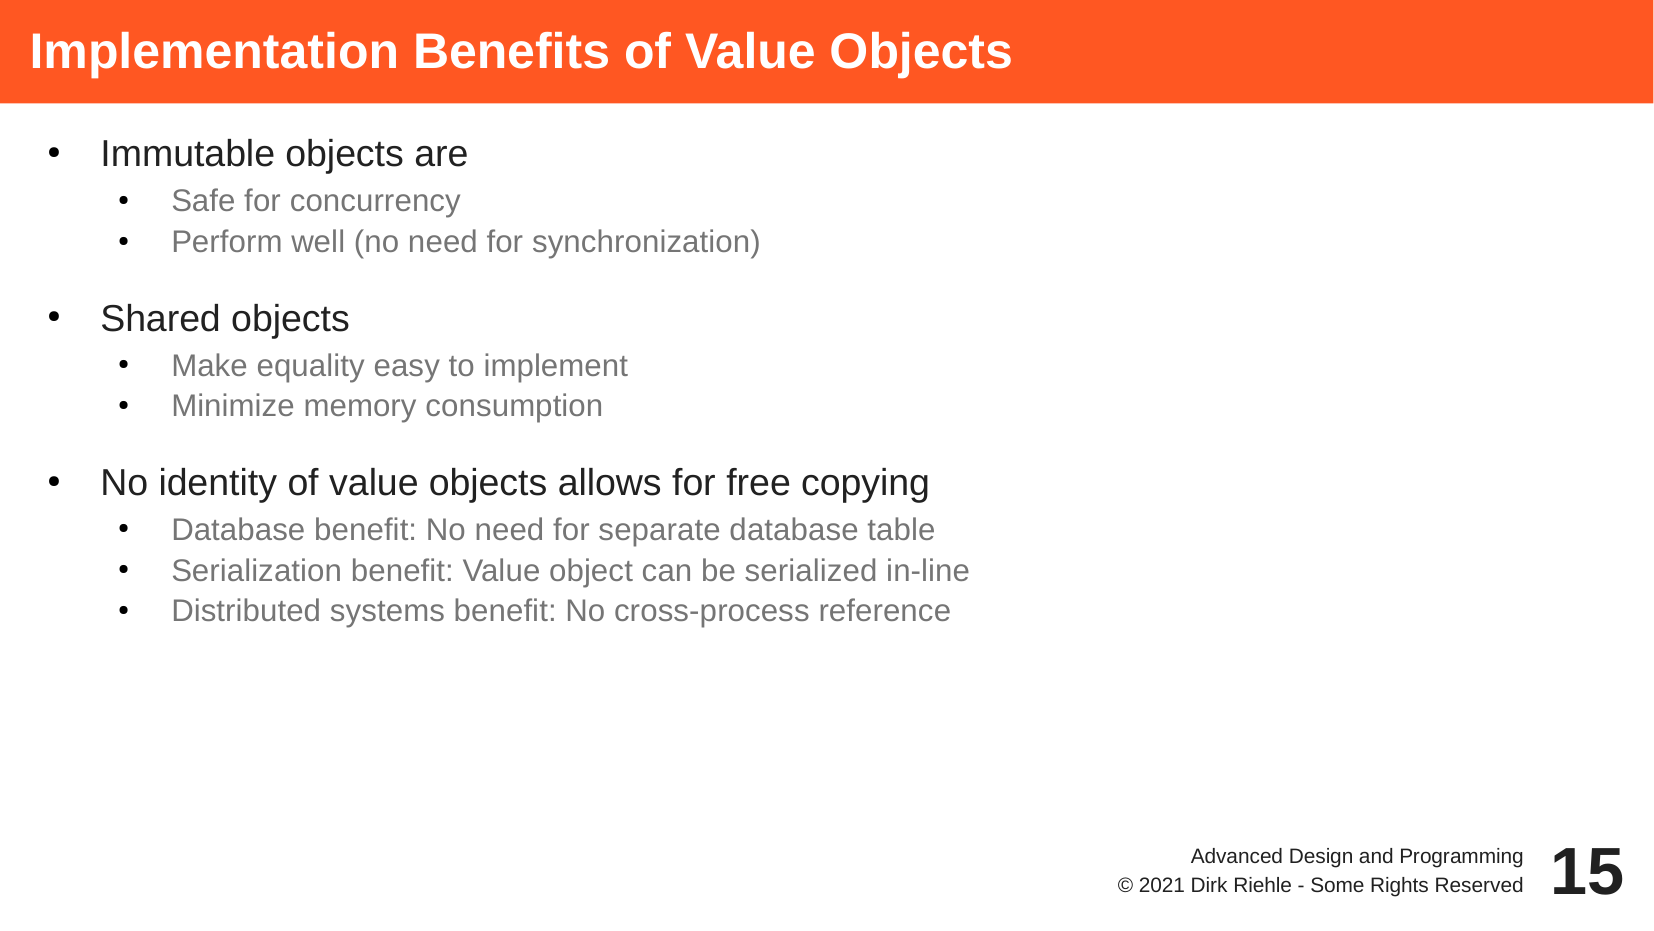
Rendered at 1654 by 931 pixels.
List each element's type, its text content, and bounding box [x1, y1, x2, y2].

list Immutable objects are Safe for concurrency Perform well (no need for synchronization) Shared objects Make equality easy to implement Minimize memory consumption No identity of value objects allows for free copying Database benefit: No need for separate database table Serialization benefit: Value object can be serialized in-line Distributed systems benefit: No cross-process reference [29, 132, 1625, 813]
title Implementation Benefits of Value Objects [0, 0, 1654, 104]
